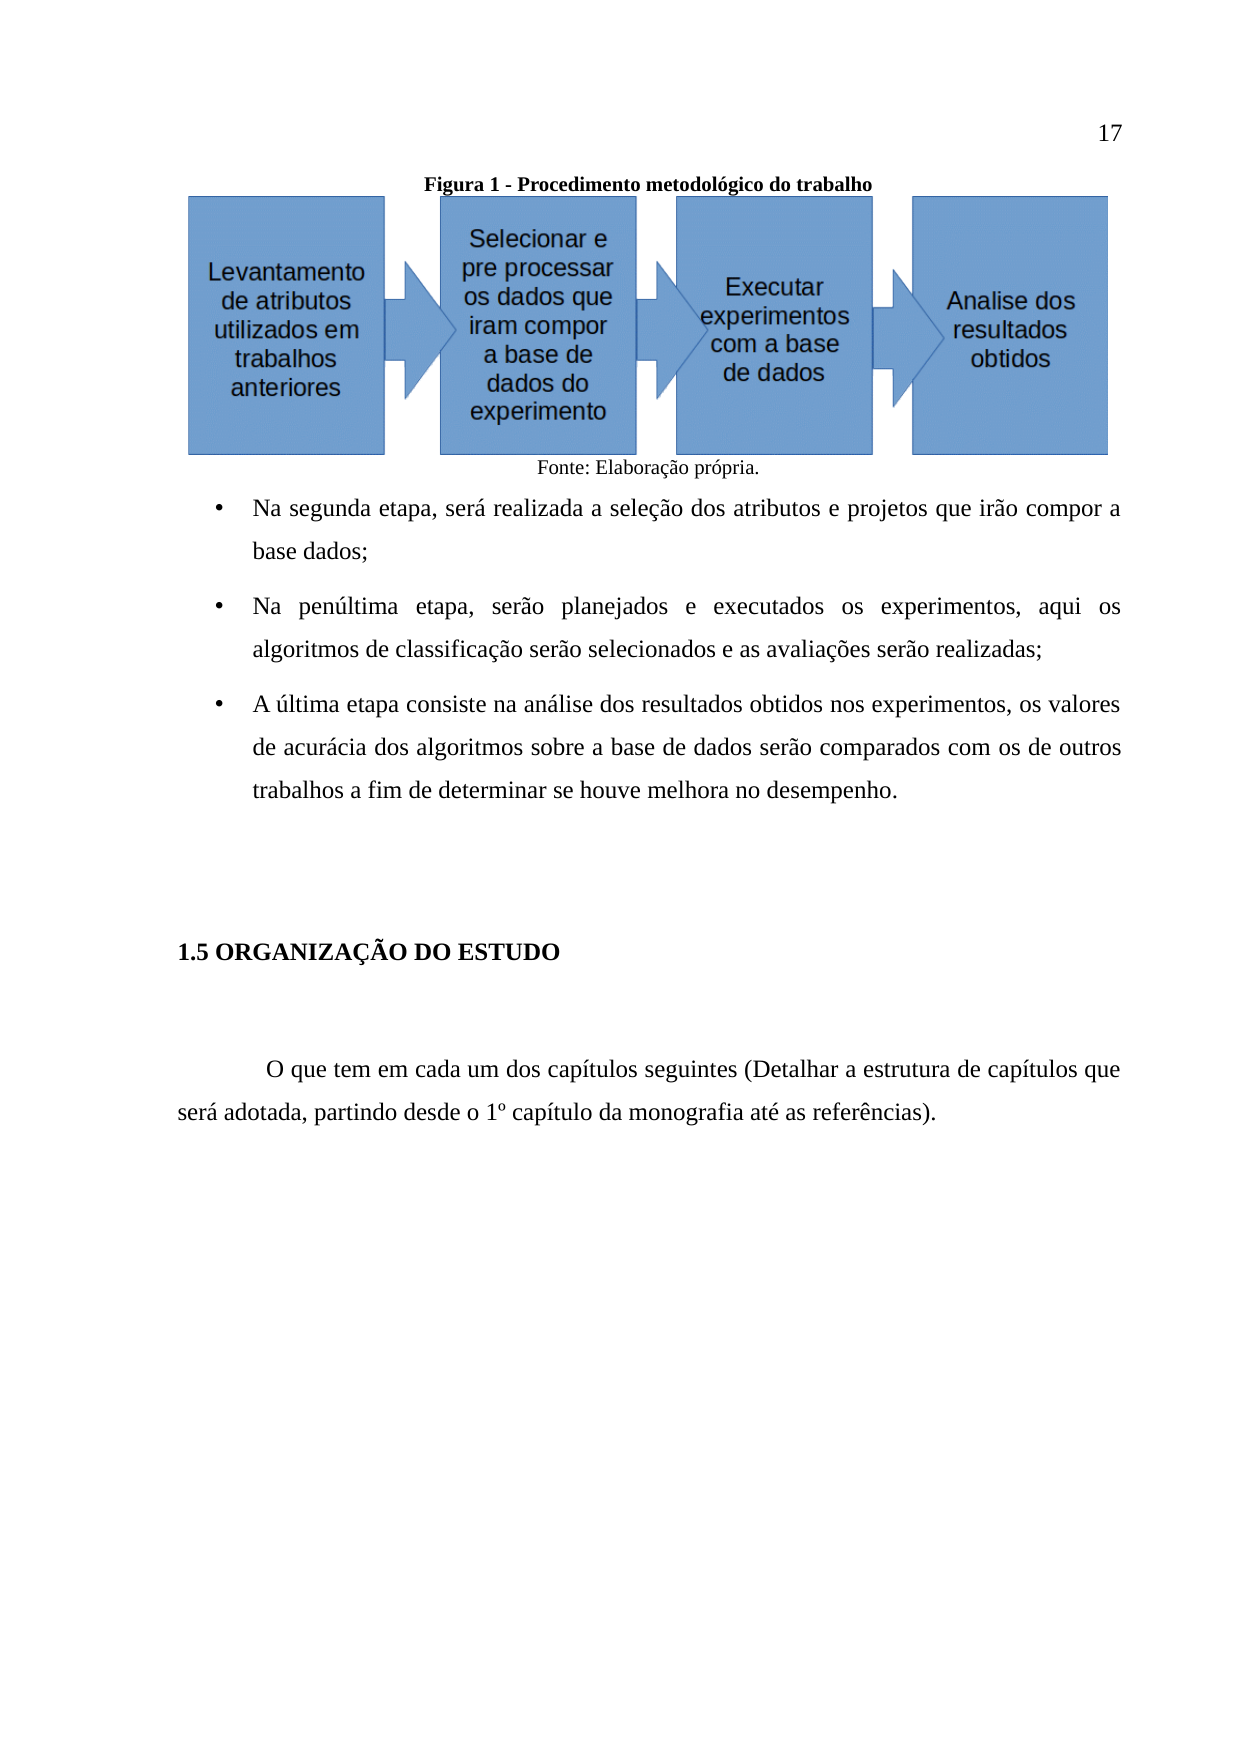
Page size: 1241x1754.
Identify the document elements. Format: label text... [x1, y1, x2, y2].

list Na segunda etapa, será realizada a seleção dos atributos e projetos que irão compor a base dados; [215, 177, 1122, 565]
list A última etapa consiste na análise dos resultados obtidos nos experimentos, os valores de acurácia dos algoritmos sobre a base de dados serão comparados com os de outros trabalhos a fim de determinar se houve melhora no desempenho. [215, 689, 1122, 804]
text O que tem em cada um dos capítulos seguintes (Detalhar a estrutura de capítulos que será adotada, partindo desde o 1º capítulo da monografia até as referências). [177, 1054, 1122, 1126]
list Na penúltima etapa, serão planejados e executados os experimentos, aqui os algoritmos de classificação serão selecionados e as avaliações serão realizadas; [215, 591, 1122, 663]
list Figura 1 - Procedimento metodológico do trabalho [188, 172, 1108, 196]
list Fonte: Elaboração própria. [188, 455, 1108, 479]
text 1.5 Organização do estudo [177, 937, 1122, 965]
picture [188, 196, 1108, 455]
